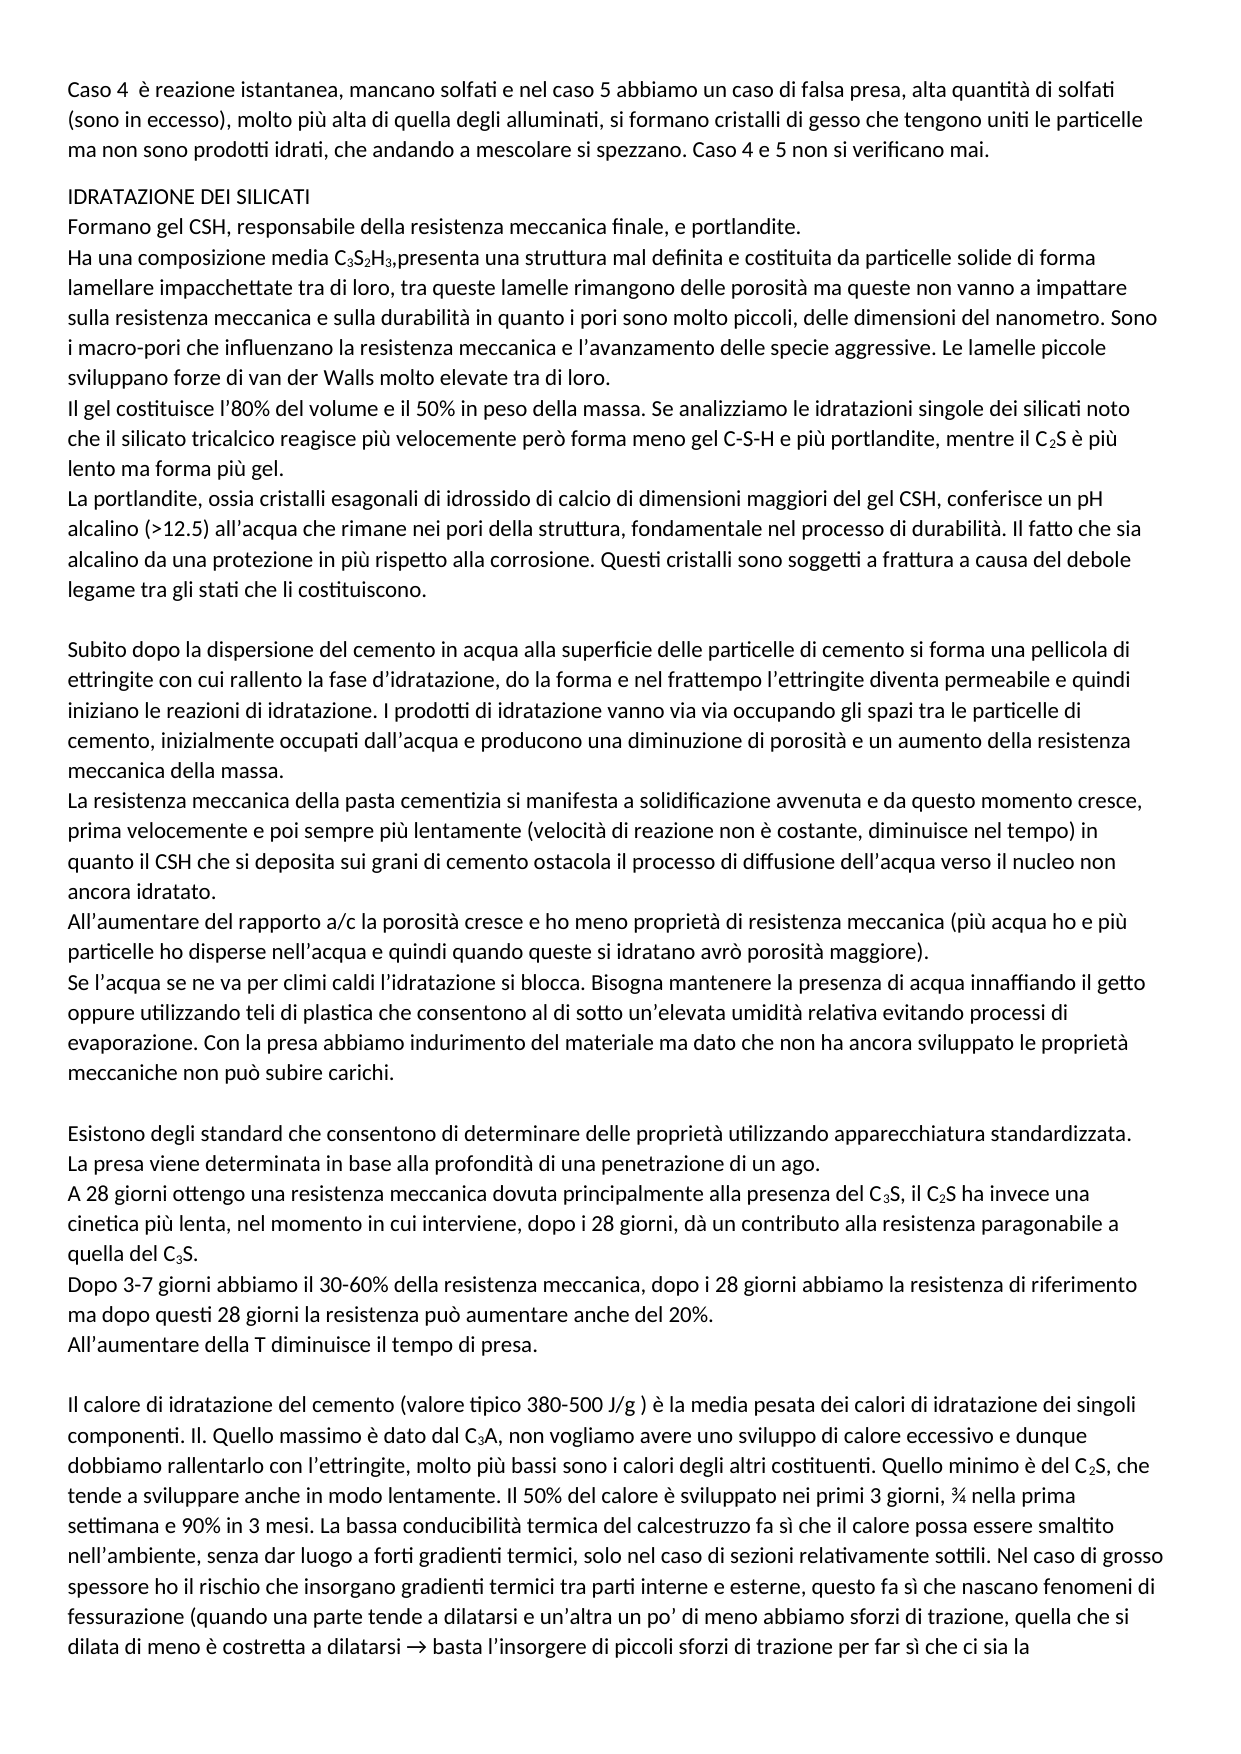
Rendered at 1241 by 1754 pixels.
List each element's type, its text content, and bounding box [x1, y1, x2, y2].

text Caso 4 è reazione istantanea, mancano solfati e nel caso 5 abbiamo un caso di falsa presa, alta quantità di solfati (sono in eccesso), molto più alta di quella degli alluminati, si formano cristalli di gesso che tengono uniti le particelle ma non sono prodotti idrati, che andando a mescolare si spezzano. Caso 4 e 5 non si verificano mai. [67, 75, 1165, 163]
text IDRATAZIONE DEI SILICATI Formano gel CSH, responsabile della resistenza meccanica finale, e portlandite. Ha una composizione media C3S2H3,presenta una struttura mal definita e costituita da particelle solide di forma lamellare impacchettate tra di loro, tra queste lamelle rimangono delle porosità ma queste non vanno a impattare sulla resistenza meccanica e sulla durabilità in quanto i pori sono molto piccoli, delle dimensioni del nanometro. Sono i macro-pori che influenzano la resistenza meccanica e l’avanzamento delle specie aggressive. Le lamelle piccole sviluppano forze di van der Walls molto elevate tra di loro. Il gel costituisce l’80% del volume e il 50% in peso della massa. Se analizziamo le idratazioni singole dei silicati noto che il silicato tricalcico reagisce più velocemente però forma meno gel C-S-H e più portlandite, mentre il C2S è più lento ma forma più gel. La portlandite, ossia cristalli esagonali di idrossido di calcio di dimensioni maggiori del gel CSH, conferisce un pH alcalino (>12.5) all’acqua che rimane nei pori della struttura, fondamentale nel processo di durabilità. Il fatto che sia alcalino da una protezione in più rispetto alla corrosione. Questi cristalli sono soggetti a frattura a causa del debole legame tra gli stati che li costituiscono. Subito dopo la dispersione del cemento in acqua alla superficie delle particelle di cemento si forma una pellicola di ettringite con cui rallento la fase d’idratazione, do la forma e nel frattempo l’ettringite diventa permeabile e quindi iniziano le reazioni di idratazione. I prodotti di idratazione vanno via via occupando gli spazi tra le particelle di cemento, inizialmente occupati dall’acqua e producono una diminuzione di porosità e un aumento della resistenza meccanica della massa. La resistenza meccanica della pasta cementizia si manifesta a solidificazione avvenuta e da questo momento cresce, prima velocemente e poi sempre più lentamente (velocità di reazione non è costante, diminuisce nel tempo) in quanto il CSH che si deposita sui grani di cemento ostacola il processo di diffusione dell’acqua verso il nucleo non ancora idratato. All’aumentare del rapporto a/c la porosità cresce e ho meno proprietà di resistenza meccanica (più acqua ho e più particelle ho disperse nell’acqua e quindi quando queste si idratano avrò porosità maggiore). Se l’acqua se ne va per climi caldi l’idratazione si blocca. Bisogna mantenere la presenza di acqua innaffiando il getto oppure utilizzando teli di plastica che consentono al di sotto un’elevata umidità relativa evitando processi di evaporazione. Con la presa abbiamo indurimento del materiale ma dato che non ha ancora sviluppato le proprietà meccaniche non può subire carichi. Esistono degli standard che consentono di determinare delle proprietà utilizzando apparecchiatura standardizzata. La presa viene determinata in base alla profondità di una penetrazione di un ago. A 28 giorni ottengo una resistenza meccanica dovuta principalmente alla presenza del C3S, il C2S ha invece una cinetica più lenta, nel momento in cui interviene, dopo i 28 giorni, dà un contributo alla resistenza paragonabile a quella del C3S. Dopo 3-7 giorni abbiamo il 30-60% della resistenza meccanica, dopo i 28 giorni abbiamo la resistenza di riferimento ma dopo questi 28 giorni la resistenza può aumentare anche del 20%. All’aumentare della T diminuisce il tempo di presa. Il calore di idratazione del cemento (valore tipico 380-500 J/g ) è la media pesata dei calori di idratazione dei singoli componenti. Il. Quello massimo è dato dal C3A, non vogliamo avere uno sviluppo di calore eccessivo e dunque dobbiamo rallentarlo con l’ettringite, molto più bassi sono i calori degli altri costituenti. Quello minimo è del C2S, che tende a sviluppare anche in modo lentamente. Il 50% del calore è sviluppato nei primi 3 giorni, ¾ nella prima settimana e 90% in 3 mesi. La bassa conducibilità termica del calcestruzzo fa sì che il calore possa essere smaltito nell’ambiente, senza dar luogo a forti gradienti termici, solo nel caso di sezioni relativamente sottili. Nel caso di grosso spessore ho il rischio che insorgano gradienti termici tra parti interne e esterne, questo fa sì che nascano fenomeni di fessurazione (quando una parte tende a dilatarsi e un’altra un po’ di meno abbiamo sforzi di trazione, quella che si dilata di meno è costretta a dilatarsi → basta l’insorgere di piccoli sforzi di trazione per far sì che ci sia la [67, 182, 1165, 1660]
